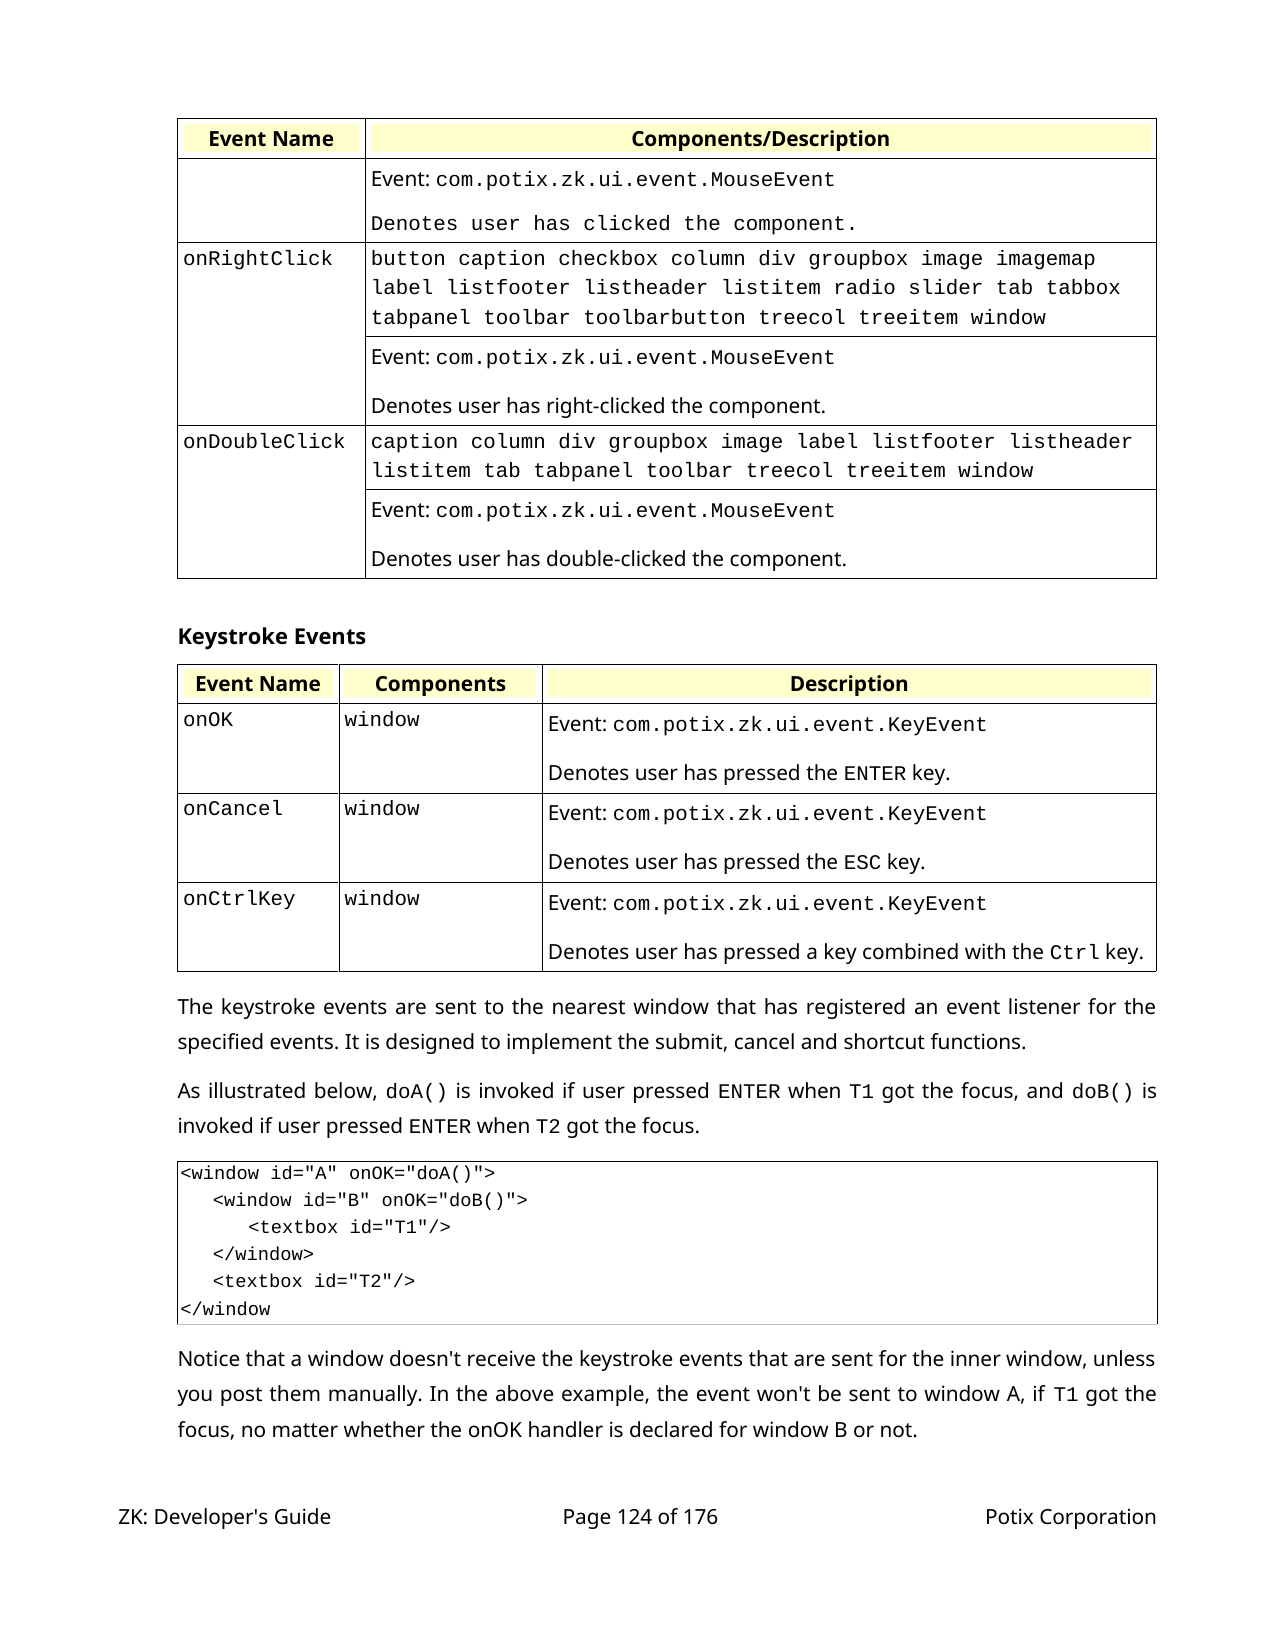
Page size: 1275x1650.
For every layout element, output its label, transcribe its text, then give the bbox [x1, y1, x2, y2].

text <window id="A" onOK="doA()"> [178, 1162, 1157, 1185]
subtitle Keystroke Events [177, 621, 1157, 651]
table_header Description [543, 665, 1156, 703]
text <textbox id="T2"/> [178, 1269, 1157, 1293]
text </window [178, 1296, 1157, 1324]
text Notice that a window doesn't receive the keystroke events that are sent for the inner window, unless you post them manually. In the above example, the event won't be sent to window A, if T1 got the focus, no matter whether the onOK handler is declared for window B or not. [177, 1344, 1157, 1443]
table_cell onCtrlKey [178, 883, 338, 971]
table_header Components [340, 665, 542, 703]
table_cell Event: com.potix.zk.ui.event.MouseEvent Denotes user has clicked the component. [366, 159, 1156, 242]
table_header caption column div groupbox image label listfooter listheader listitem tab tabpanel toolbar treecol treeitem window [366, 426, 1156, 489]
text <textbox id="T1"/> [178, 1215, 1157, 1239]
table_cell onCancel [178, 794, 338, 882]
table_cell Event: com.potix.zk.ui.event.KeyEvent Denotes user has pressed the ENTER key. [543, 704, 1156, 793]
table_cell onDoubleClick [178, 426, 365, 578]
text As illustrated below, doA() is invoked if user pressed ENTER when T1 got the focus, and doB() is invoked if user pressed ENTER when T2 got the focus. [177, 1076, 1157, 1140]
table_header Event Name [178, 119, 365, 158]
table_cell onOK [178, 704, 338, 793]
table_cell onRightClick [178, 243, 365, 425]
table_cell Event: com.potix.zk.ui.event.KeyEvent Denotes user has pressed a key combined with the Ctrl key. [543, 883, 1156, 971]
text The keystroke events are sent to the nearest window that has registered an event listener for the specified events. It is designed to implement the submit, cancel and shortcut functions. [177, 992, 1157, 1055]
table_header Components/Description [366, 119, 1156, 158]
table_cell window [340, 794, 542, 882]
table_cell window [340, 704, 542, 793]
table_header button caption checkbox column div groupbox image imagemap label listfooter listheader listitem radio slider tab tabbox tabpanel toolbar toolbarbutton treecol treeitem window [366, 243, 1156, 336]
table_cell [178, 159, 365, 242]
table_header Event Name [178, 665, 338, 703]
table_cell Event: com.potix.zk.ui.event.KeyEvent Denotes user has pressed the ESC key. [543, 794, 1156, 882]
text <window id="B" onOK="doB()"> [178, 1188, 1157, 1212]
table_cell Event: com.potix.zk.ui.event.MouseEvent Denotes user has double-clicked the component. [366, 490, 1156, 578]
table_cell Event: com.potix.zk.ui.event.MouseEvent Denotes user has right-clicked the component. [366, 337, 1156, 425]
text </window> [178, 1242, 1157, 1266]
table_cell window [340, 883, 542, 971]
